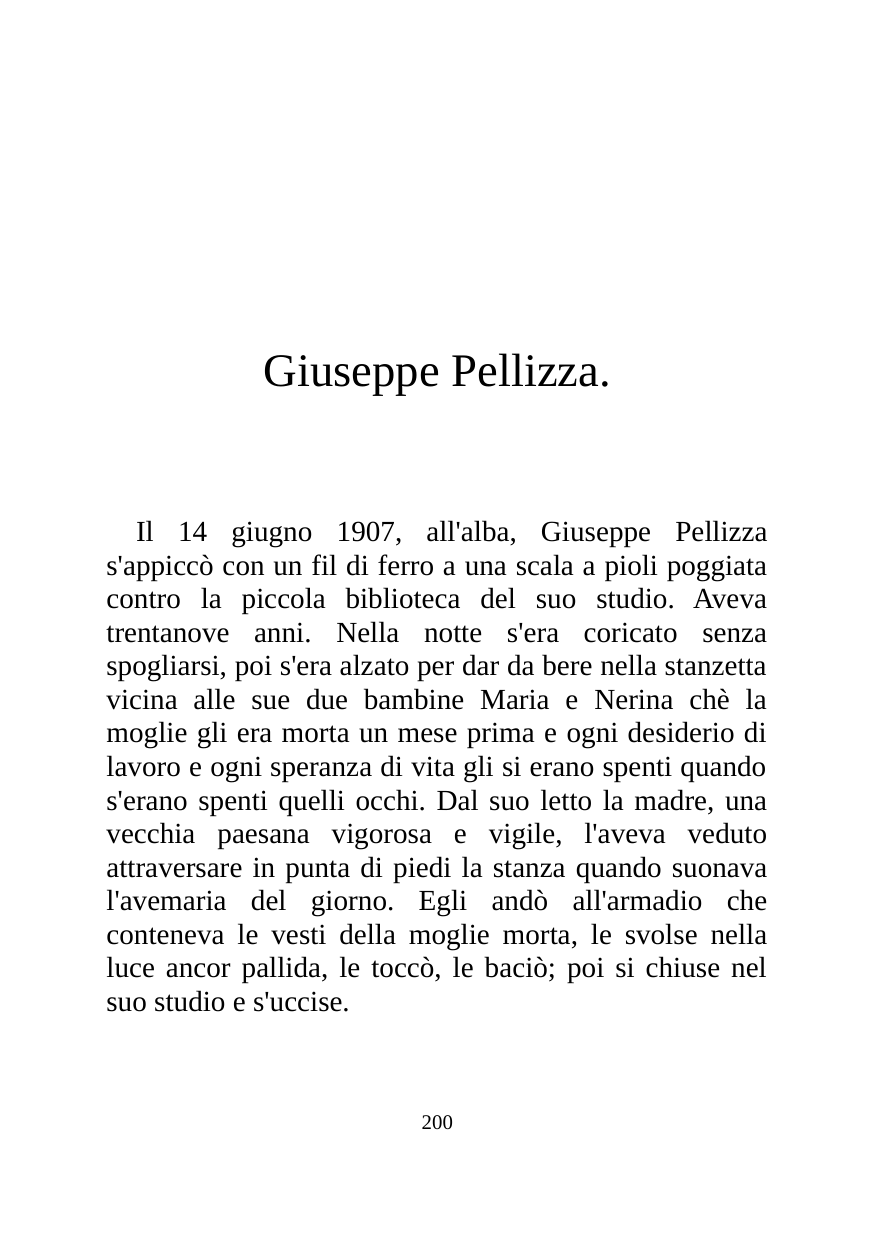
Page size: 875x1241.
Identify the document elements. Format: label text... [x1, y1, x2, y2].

text Il 14 giugno 1907, all'alba, Giuseppe Pellizza s'appiccò con un fil di ferro a una scala a pioli poggiata contro la piccola biblioteca del suo studio. Aveva trentanove anni. Nella notte s'era coricato senza spogliarsi, poi s'era alzato per dar da bere nella stanzetta vicina alle sue due bambine Maria e Nerina chè la moglie gli era morta un mese prima e ogni desiderio di lavoro e ogni speranza di vita gli si erano spenti quando s'erano spenti quelli occhi. Dal suo letto la madre, una vecchia paesana vigorosa e vigile, l'aveva veduto attraversare in punta di piedi la stanza quando suonava l'avemaria del giorno. Egli andò all'armadio che conteneva le vesti della moglie morta, le svolse nella luce ancor pallida, le toccò, le baciò; poi si chiuse nel suo studio e s'uccise. [106, 514, 768, 1017]
subtitle Giuseppe Pellizza. [106, 342, 768, 396]
